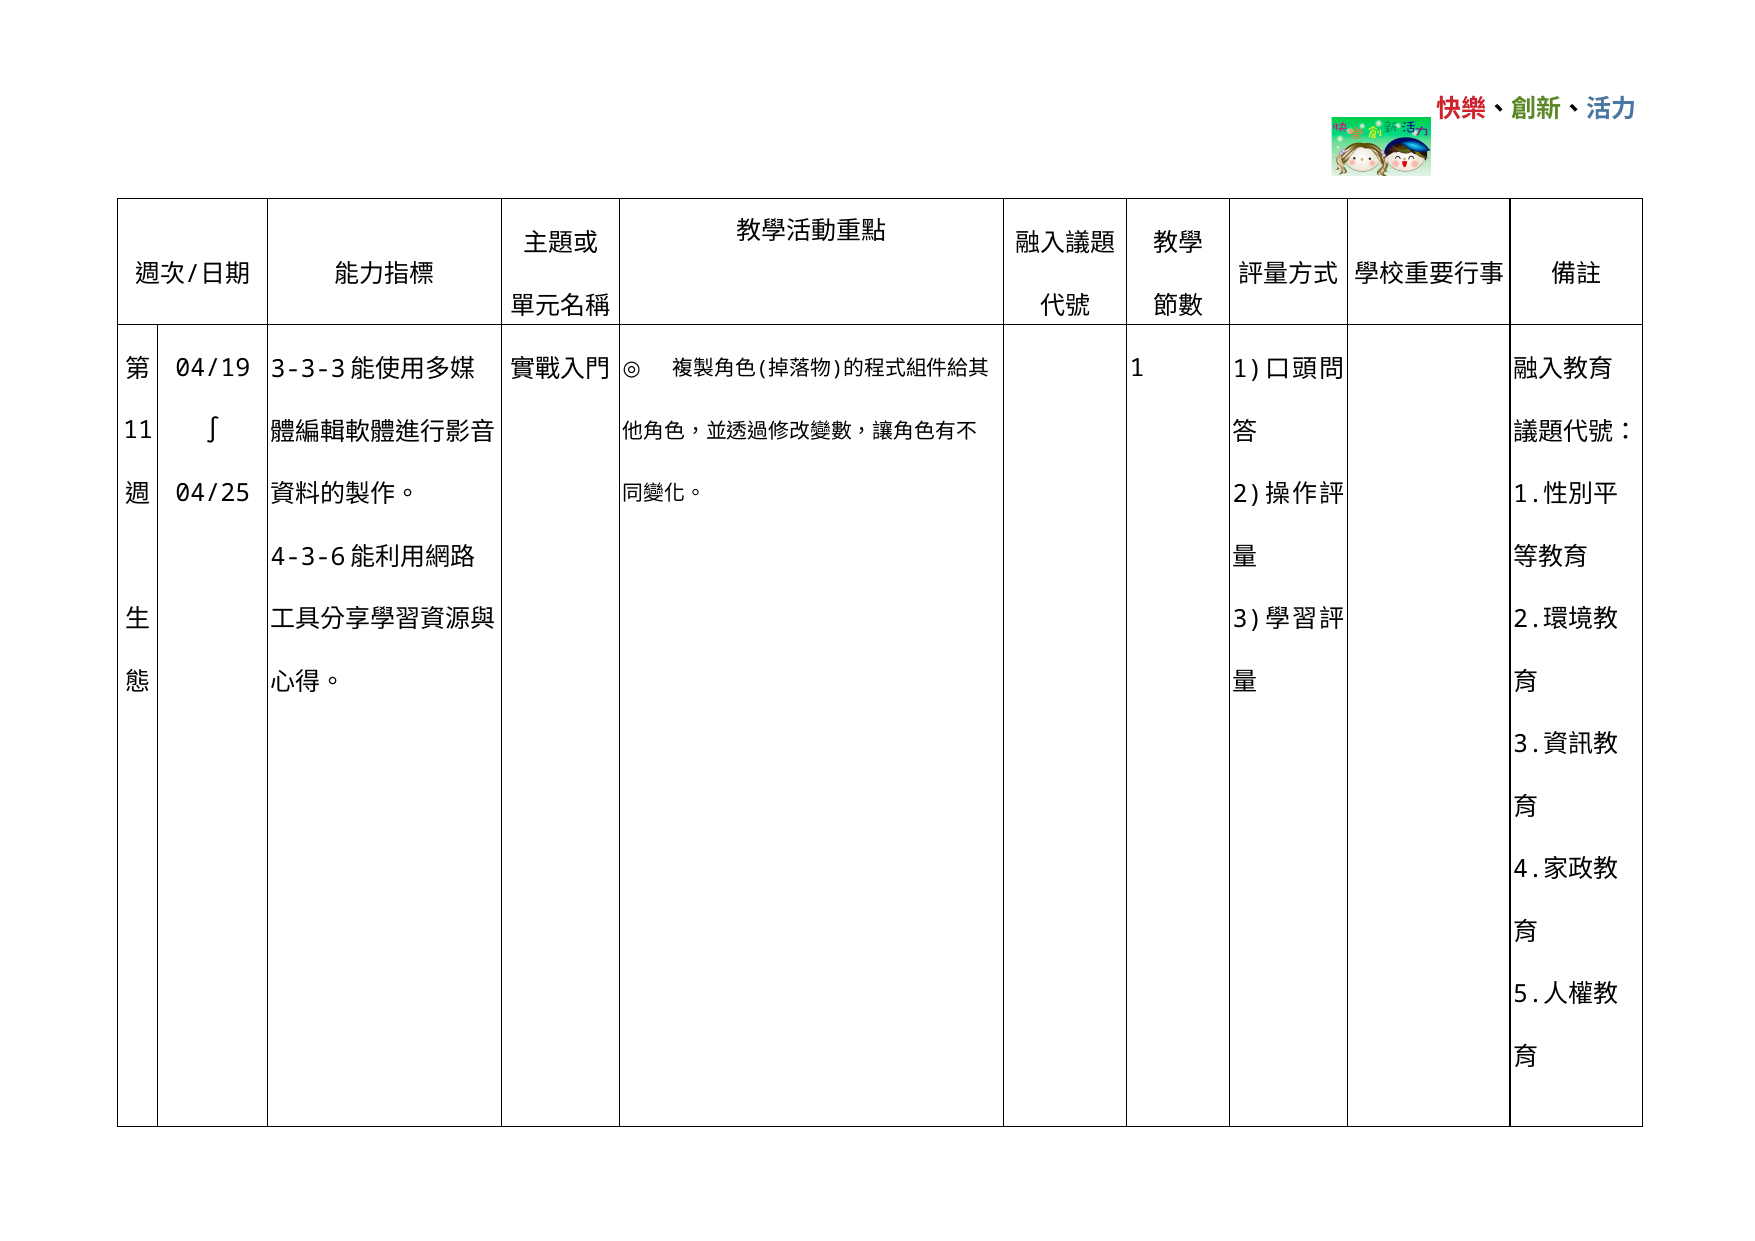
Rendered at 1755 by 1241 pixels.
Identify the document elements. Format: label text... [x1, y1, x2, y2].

table_cell 融入教育 議題代號： 1.性別平等教育 2.環境教育 3.資訊教育 4.家政教育 5.人權教育 [1511, 325, 1642, 1126]
table_header 備註 [1511, 199, 1642, 324]
table_cell 第 11 週 生態 [118, 325, 157, 1126]
table_header 評量方式 [1230, 199, 1347, 324]
table_cell 3-3-3能使用多媒體編輯軟體進行影音資料的製作。 4-3-6能利用網路工具分享學習資源與心得。 [268, 325, 501, 1126]
table_header 學校重要行事 [1348, 199, 1509, 324]
table_header 能力指標 [268, 199, 501, 324]
table_cell 1)口頭問答 2)操作評量 3)學習評量 [1230, 325, 1347, 1126]
table_cell 04/19 ∫ 04/25 [158, 325, 267, 1126]
table_header 融入議題 代號 [1004, 199, 1126, 324]
table_cell [1348, 325, 1509, 1126]
table_cell 複製角色(掉落物)的程式組件給其他角色，並透過修改變數，讓角色有不同變化。 [620, 325, 1003, 1126]
table_cell 實戰入門 [502, 325, 619, 1126]
table_cell [1004, 325, 1126, 1126]
table_header 主題或 單元名稱 [502, 199, 619, 324]
table_header 週次/日期 [118, 199, 267, 324]
table_cell 1 [1127, 325, 1229, 1126]
table_header 教學 節數 [1127, 199, 1229, 324]
table_header 教學活動重點 [620, 199, 1003, 324]
